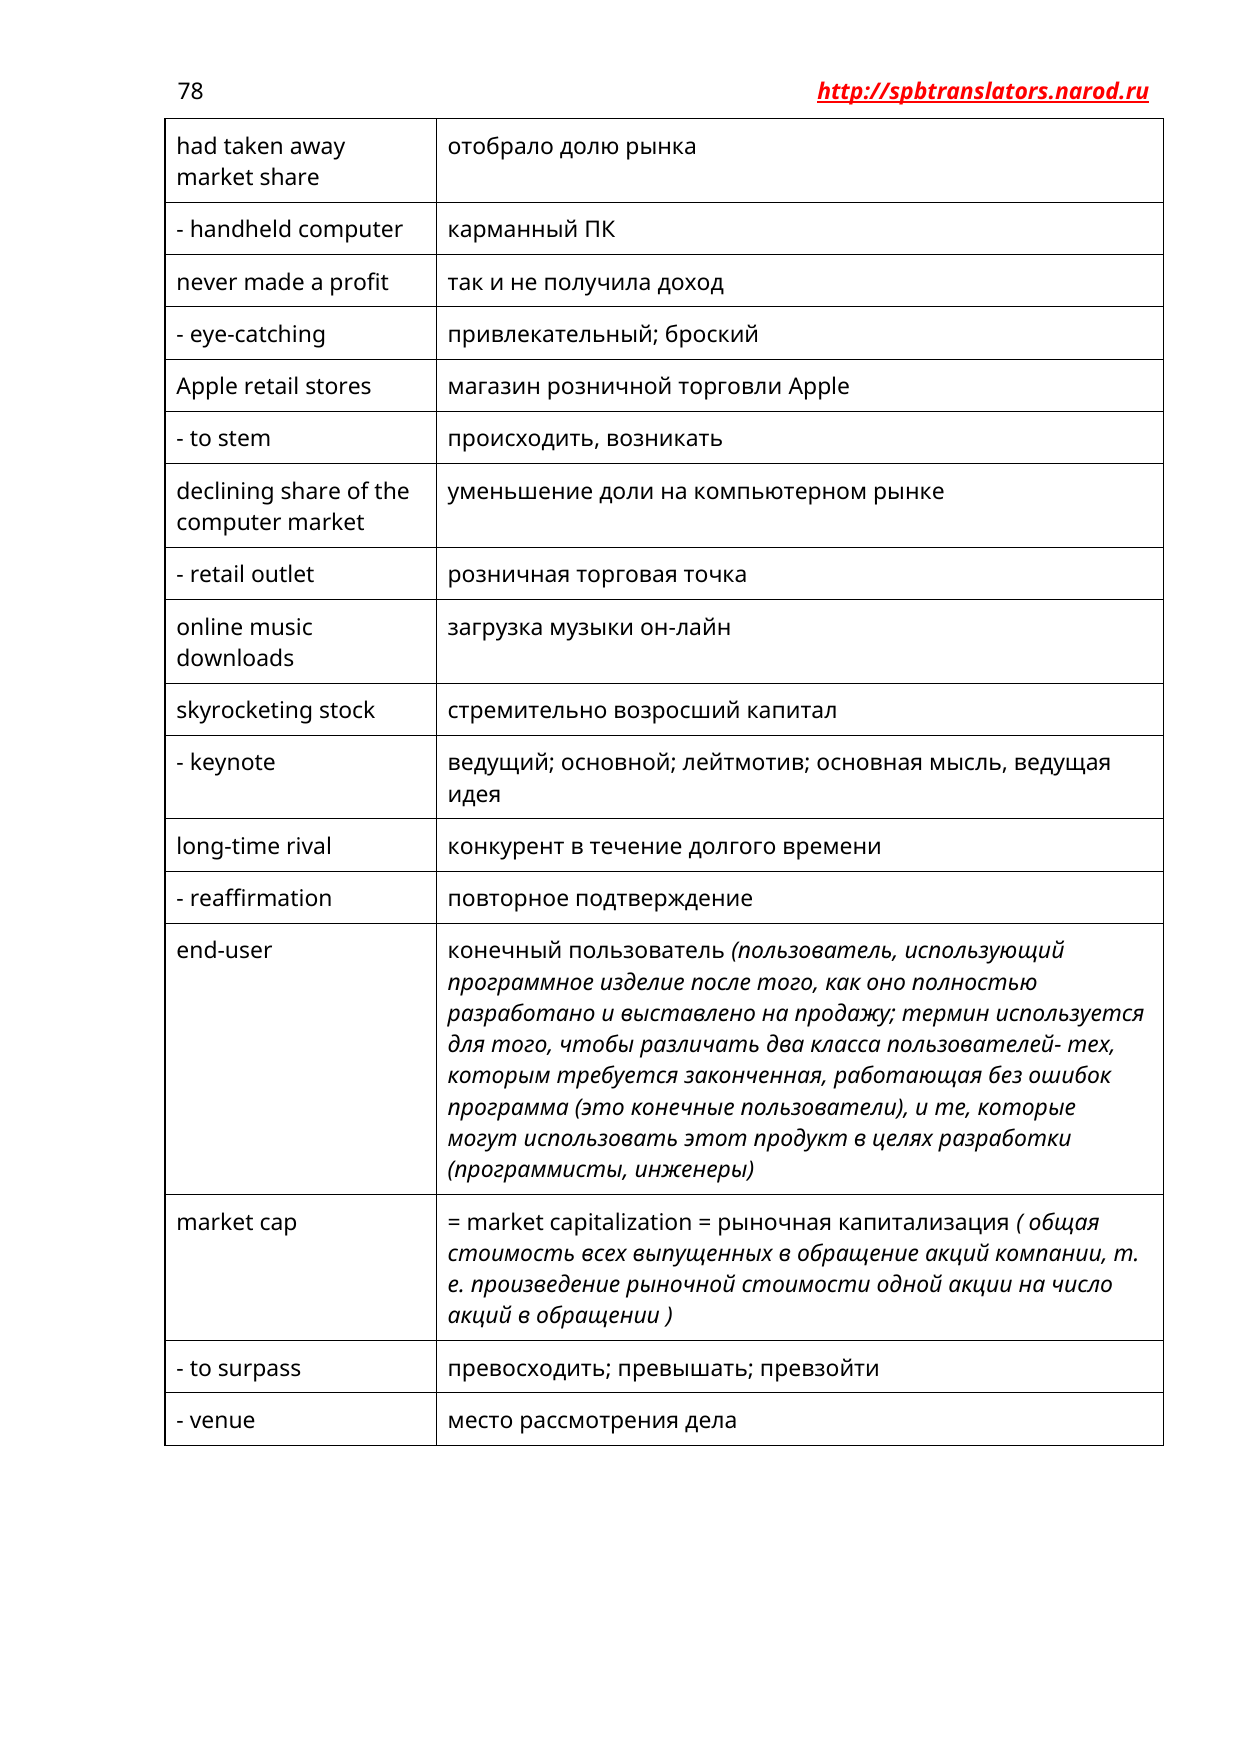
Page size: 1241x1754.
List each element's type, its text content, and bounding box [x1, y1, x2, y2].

table_cell магазин розничной торговли Apple [437, 360, 1163, 411]
table_cell - venue [166, 1393, 436, 1444]
table_cell had taken away market share [166, 119, 436, 202]
table_cell long-time rival [166, 819, 436, 871]
table_cell конечный пользователь (пользователь, использующий программное изделие после того, как оно полностью разработано и выставлено на продажу; термин используется для того, чтобы различать два класса пользователей- тех, которым требуется законченная, работающая без ошибок программа (это конечные пользователи), и те, которые могут использовать этот продукт в целях разработки (программисты, инженеры) [437, 924, 1163, 1194]
table_cell - reaffirmation [166, 872, 436, 923]
table_cell загрузка музыки он-лайн [437, 600, 1163, 682]
table_cell - retail outlet [166, 548, 436, 599]
table_cell never made a profit [166, 255, 436, 306]
table_cell привлекательный; броский [437, 307, 1163, 358]
table_cell место рассмотрения дела [437, 1393, 1163, 1444]
table_cell повторное подтверждение [437, 872, 1163, 923]
table_cell market cap [166, 1195, 436, 1340]
table_cell skyrocketing stock [166, 684, 436, 735]
table_cell - eye-catching [166, 307, 436, 358]
table_cell стремительно возросший капитал [437, 684, 1163, 735]
table_cell = market capitalization = рыночная капитализация ( общая стоимость всех выпущенных в обращение акций компании, т. е. произведение рыночной стоимости одной акции на число акций в обращении ) [437, 1195, 1163, 1340]
table_cell end-user [166, 924, 436, 1194]
table_cell declining share of the computer market [166, 464, 436, 547]
table_cell карманный ПК [437, 203, 1163, 254]
table_cell Apple retail stores [166, 360, 436, 411]
table_cell ведущий; основной; лейтмотив; основная мысль, ведущая идея [437, 736, 1163, 818]
table_cell превосходить; превышать; превзойти [437, 1341, 1163, 1392]
table_cell - keynote [166, 736, 436, 818]
table_cell происходить, возникать [437, 412, 1163, 463]
table_cell так и не получила доход [437, 255, 1163, 306]
table_cell - handheld computer [166, 203, 436, 254]
table_cell конкурент в течение долгого времени [437, 819, 1163, 871]
table_cell online music downloads [166, 600, 436, 682]
table_cell розничная торговая точка [437, 548, 1163, 599]
table_cell уменьшение доли на компьютерном рынке [437, 464, 1163, 547]
table_cell - to surpass [166, 1341, 436, 1392]
table_cell - to stem [166, 412, 436, 463]
table_cell отобрало долю рынка [437, 119, 1163, 202]
